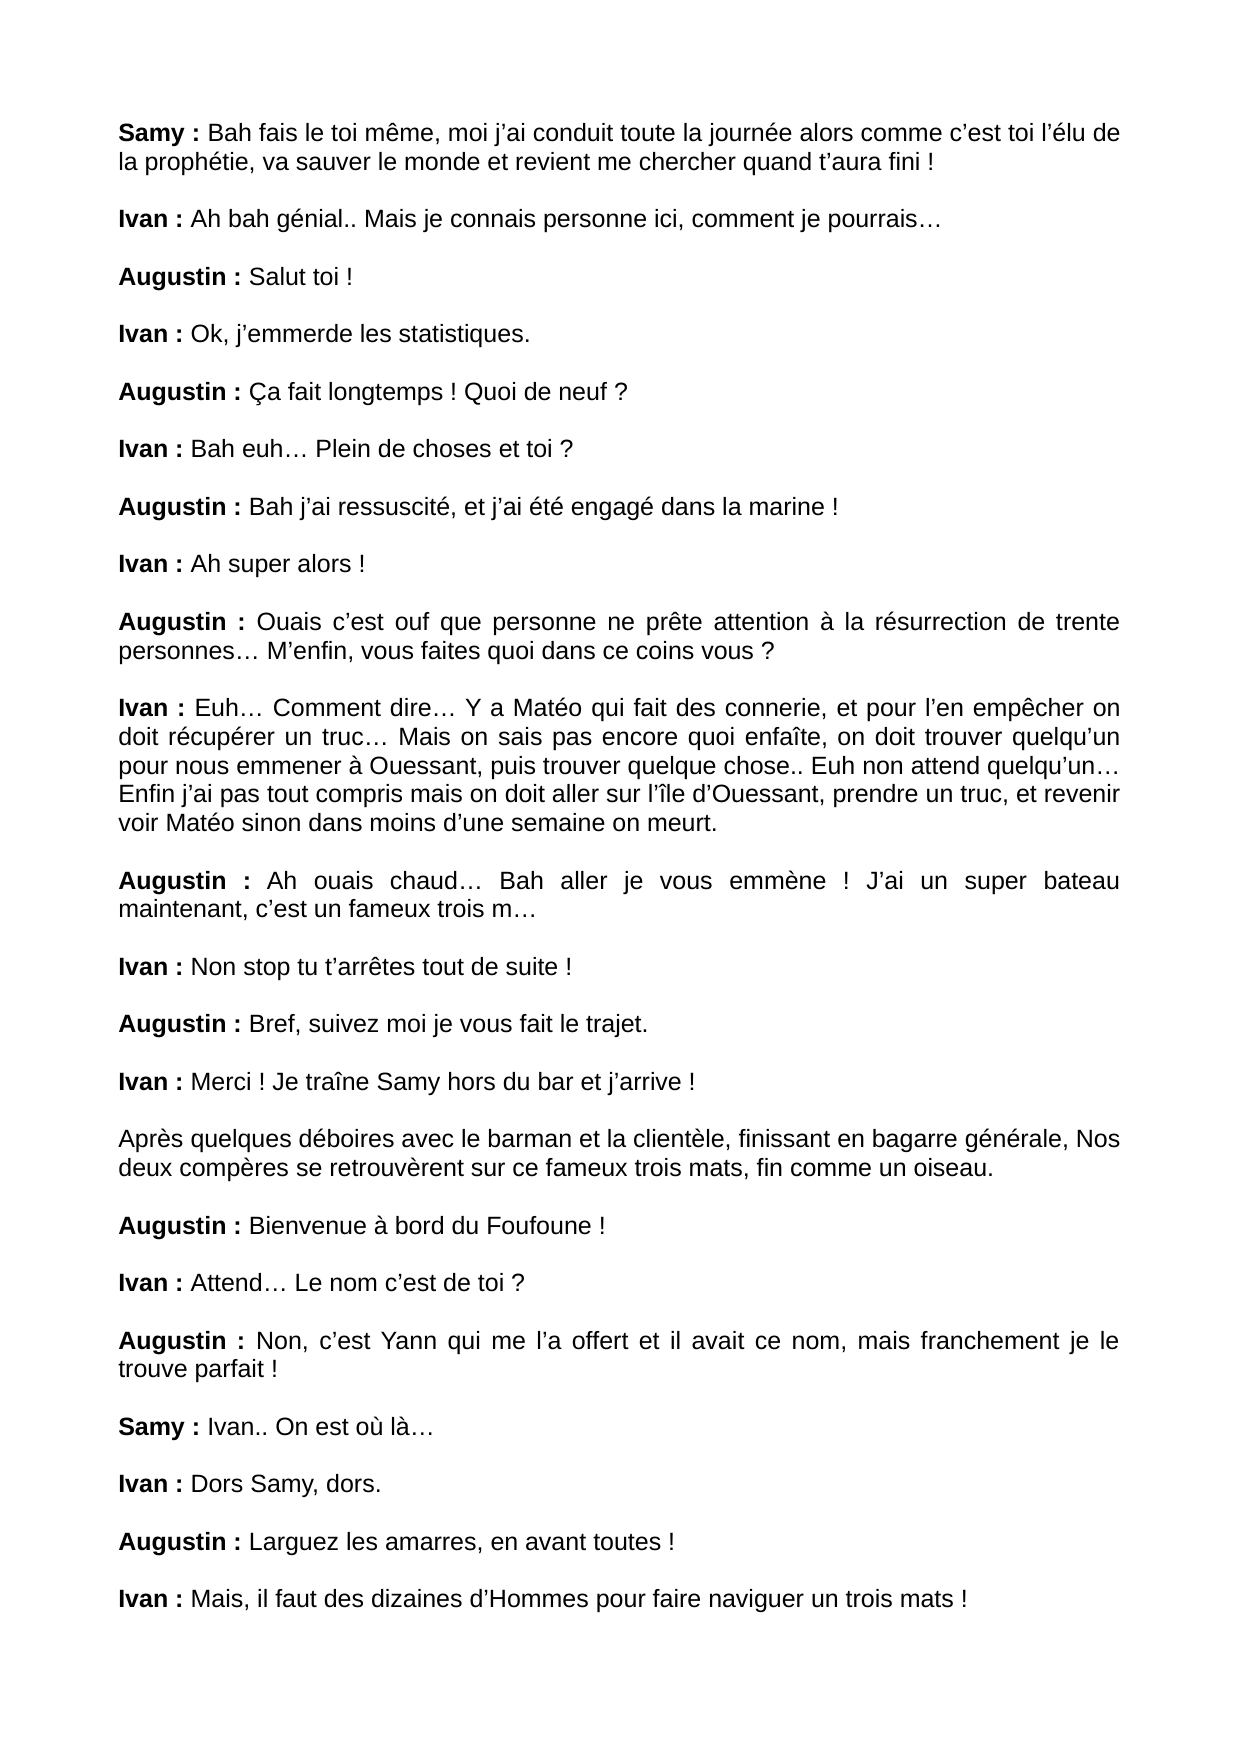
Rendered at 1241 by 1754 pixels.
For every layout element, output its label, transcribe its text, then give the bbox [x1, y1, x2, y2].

text Augustin : Larguez les amarres, en avant toutes ! [118, 1527, 1122, 1556]
text Augustin : Bah j’ai ressuscité, et j’ai été engagé dans la marine ! [118, 492, 1122, 521]
text Samy : Bah fais le toi même, moi j’ai conduit toute la journée alors comme c’est toi l’élu de la prophétie, va sauver le monde et revient me chercher quand t’aura fini ! [118, 118, 1122, 176]
text Après quelques déboires avec le barman et la clientèle, finissant en bagarre générale, Nos deux compères se retrouvèrent sur ce fameux trois mats, fin comme un oiseau. [118, 1124, 1122, 1182]
text Augustin : Salut toi ! [118, 262, 1122, 291]
text Ivan : Ok, j’emmerde les statistiques. [118, 319, 1122, 348]
text Ivan : Non stop tu t’arrêtes tout de suite ! [118, 952, 1122, 981]
text Ivan : Mais, il faut des dizaines d’Hommes pour faire naviguer un trois mats ! [118, 1584, 1122, 1613]
text Augustin : Bref, suivez moi je vous fait le trajet. [118, 1009, 1122, 1038]
text Samy : Ivan.. On est où là… [118, 1412, 1122, 1441]
text Augustin : Ça fait longtemps ! Quoi de neuf ? [118, 377, 1122, 406]
text Ivan : Attend… Le nom c’est de toi ? [118, 1268, 1122, 1297]
text Ivan : Ah super alors ! [118, 549, 1122, 578]
text Ivan : Dors Samy, dors. [118, 1469, 1122, 1498]
text Ivan : Ah bah génial.. Mais je connais personne ici, comment je pourrais… [118, 204, 1122, 233]
text Ivan : Euh… Comment dire… Y a Matéo qui fait des connerie, et pour l’en empêcher on doit récupérer un truc… Mais on sais pas encore quoi enfaîte, on doit trouver quelqu’un pour nous emmener à Ouessant, puis trouver quelque chose.. Euh non attend quelqu’un… Enfin j’ai pas tout compris mais on doit aller sur l’île d’Ouessant, prendre un truc, et revenir voir Matéo sinon dans moins d’une semaine on meurt. [118, 693, 1122, 837]
text Ivan : Bah euh… Plein de choses et toi ? [118, 434, 1122, 463]
text Augustin : Non, c’est Yann qui me l’a offert et il avait ce nom, mais franchement je le trouve parfait ! [118, 1326, 1122, 1383]
text Augustin : Ah ouais chaud… Bah aller je vous emmène ! J’ai un super bateau maintenant, c’est un fameux trois m… [118, 866, 1122, 923]
text Augustin : Bienvenue à bord du Foufoune ! [118, 1211, 1122, 1239]
text Augustin : Ouais c’est ouf que personne ne prête attention à la résurrection de trente personnes… M’enfin, vous faites quoi dans ce coins vous ? [118, 607, 1122, 664]
text Ivan : Merci ! Je traîne Samy hors du bar et j’arrive ! [118, 1067, 1122, 1096]
